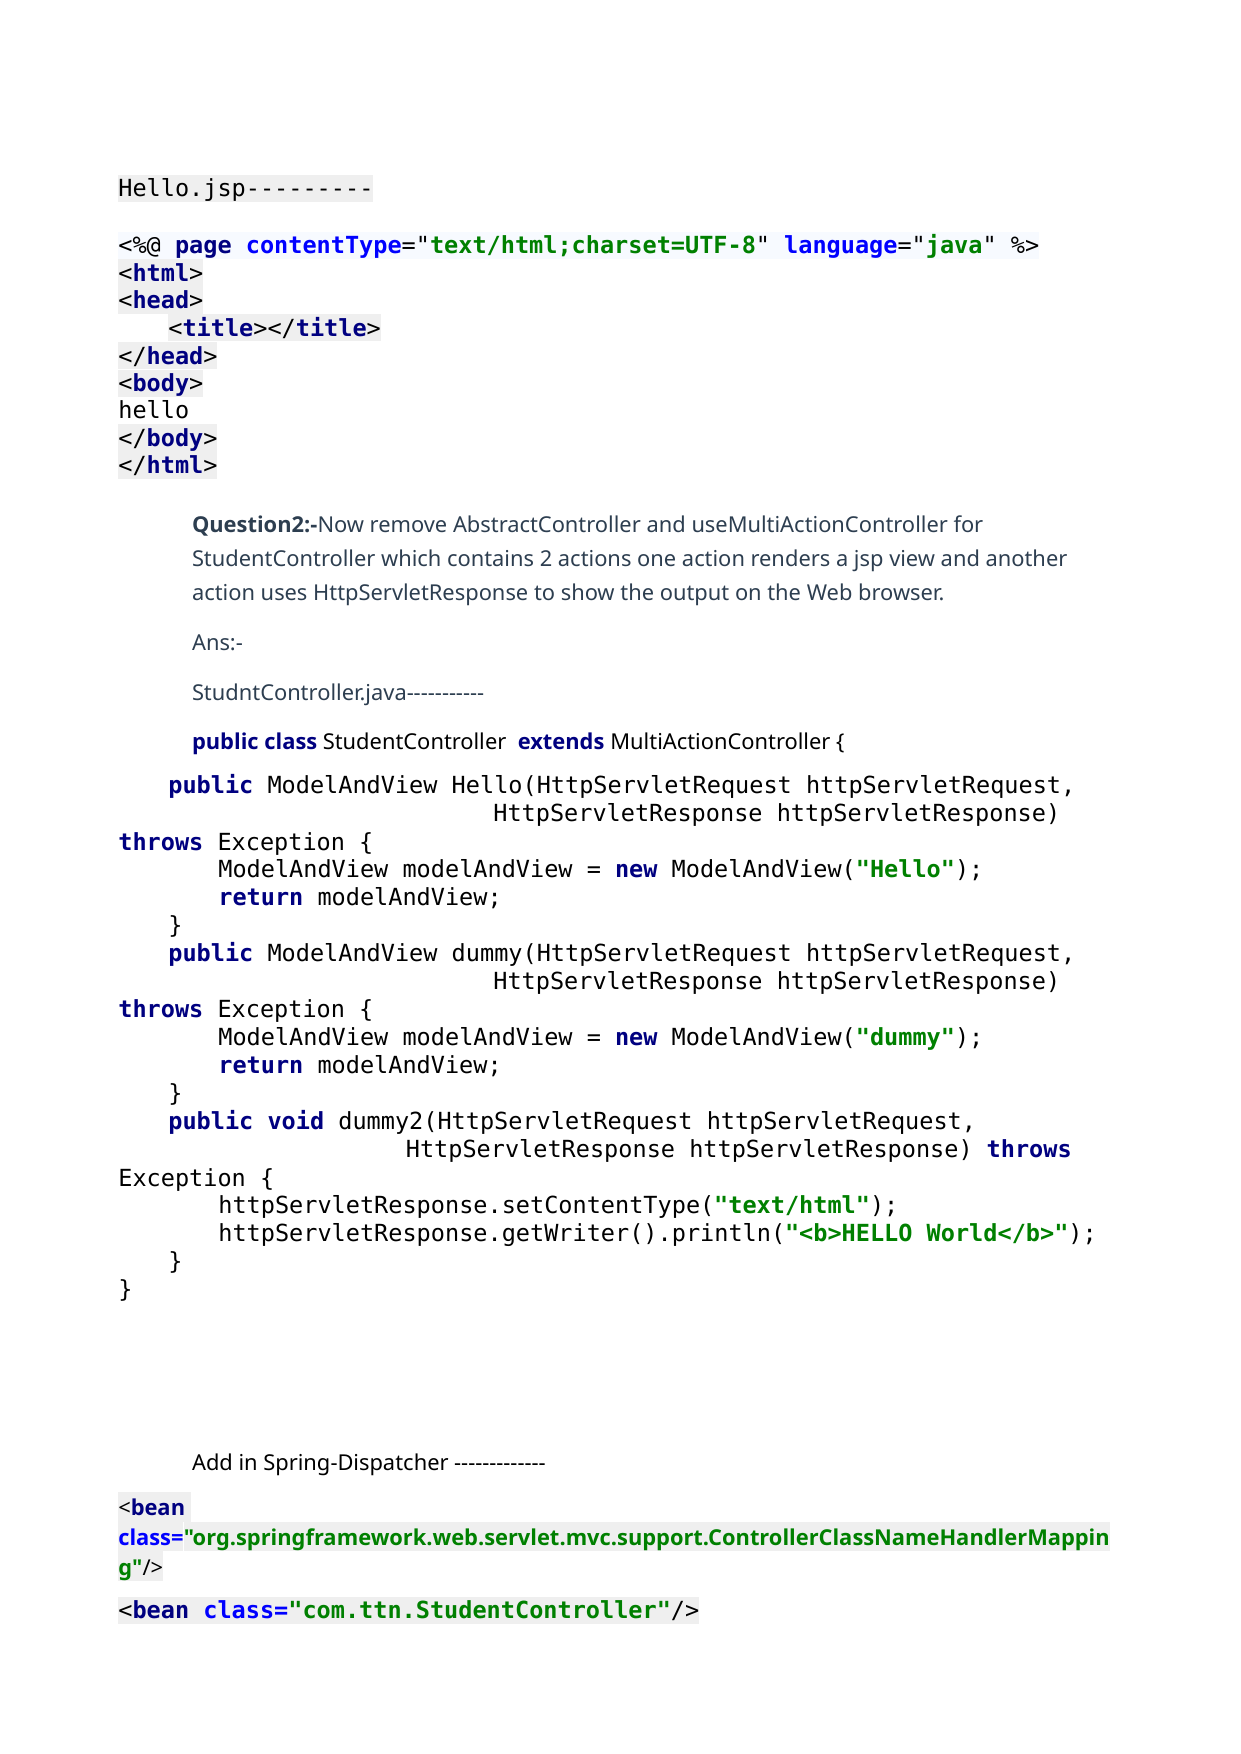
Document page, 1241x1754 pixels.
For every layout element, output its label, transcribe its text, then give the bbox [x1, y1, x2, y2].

list Question2:-Now remove AbstractController and useMultiActionController for StudentController which contains 2 actions one action renders a jsp view and another action uses HttpServletResponse to show the output on the Web browser. [118, 509, 1122, 607]
text ModelAndView modelAndView = new ModelAndView("dummy"); [118, 1023, 1122, 1052]
text </head> [118, 342, 1122, 369]
list public class StudentController extends MultiActionController { [118, 726, 1122, 756]
list Add in Spring-Dispatcher ------------- [118, 1446, 1122, 1476]
text return modelAndView; [118, 883, 1122, 912]
text HttpServletResponse httpServletResponse) throws Exception { [118, 800, 1122, 855]
text httpServletResponse.getWriter().println("<b>HELLO World</b>"); [118, 1219, 1122, 1248]
text } [118, 1080, 1122, 1108]
text </body> [118, 424, 1122, 452]
text HttpServletResponse httpServletResponse) throws Exception { [118, 1136, 1122, 1191]
text } [118, 1248, 1122, 1276]
text <bean class="org.springframework.web.servlet.mvc.support.ControllerClassNameHandlerMapping"/> [118, 1492, 1122, 1581]
text } [118, 1276, 1122, 1303]
text ModelAndView modelAndView = new ModelAndView("Hello"); [118, 855, 1122, 883]
text <%@ page contentType="text/html;charset=UTF-8" language="java" %> [118, 232, 1122, 259]
text <head> [118, 287, 1122, 314]
text public void dummy2(HttpServletRequest httpServletRequest, [118, 1108, 1122, 1136]
text HttpServletResponse httpServletResponse) throws Exception { [118, 968, 1122, 1023]
text hello [118, 397, 1122, 424]
text Hello.jsp--------- [118, 175, 1122, 202]
text return modelAndView; [118, 1052, 1122, 1080]
list Ans:- [118, 627, 1122, 657]
text public ModelAndView Hello(HttpServletRequest httpServletRequest, [118, 772, 1122, 800]
text <bean class="com.ttn.StudentController"/> [118, 1597, 1122, 1624]
text httpServletResponse.setContentType("text/html"); [118, 1191, 1122, 1219]
text <title></title> [118, 314, 1122, 342]
list StudntController.java----------- [118, 677, 1122, 706]
text } [118, 912, 1122, 940]
text public ModelAndView dummy(HttpServletRequest httpServletRequest, [118, 940, 1122, 968]
text <body> [118, 369, 1122, 397]
text </html> [118, 452, 1122, 479]
text <html> [118, 259, 1122, 287]
